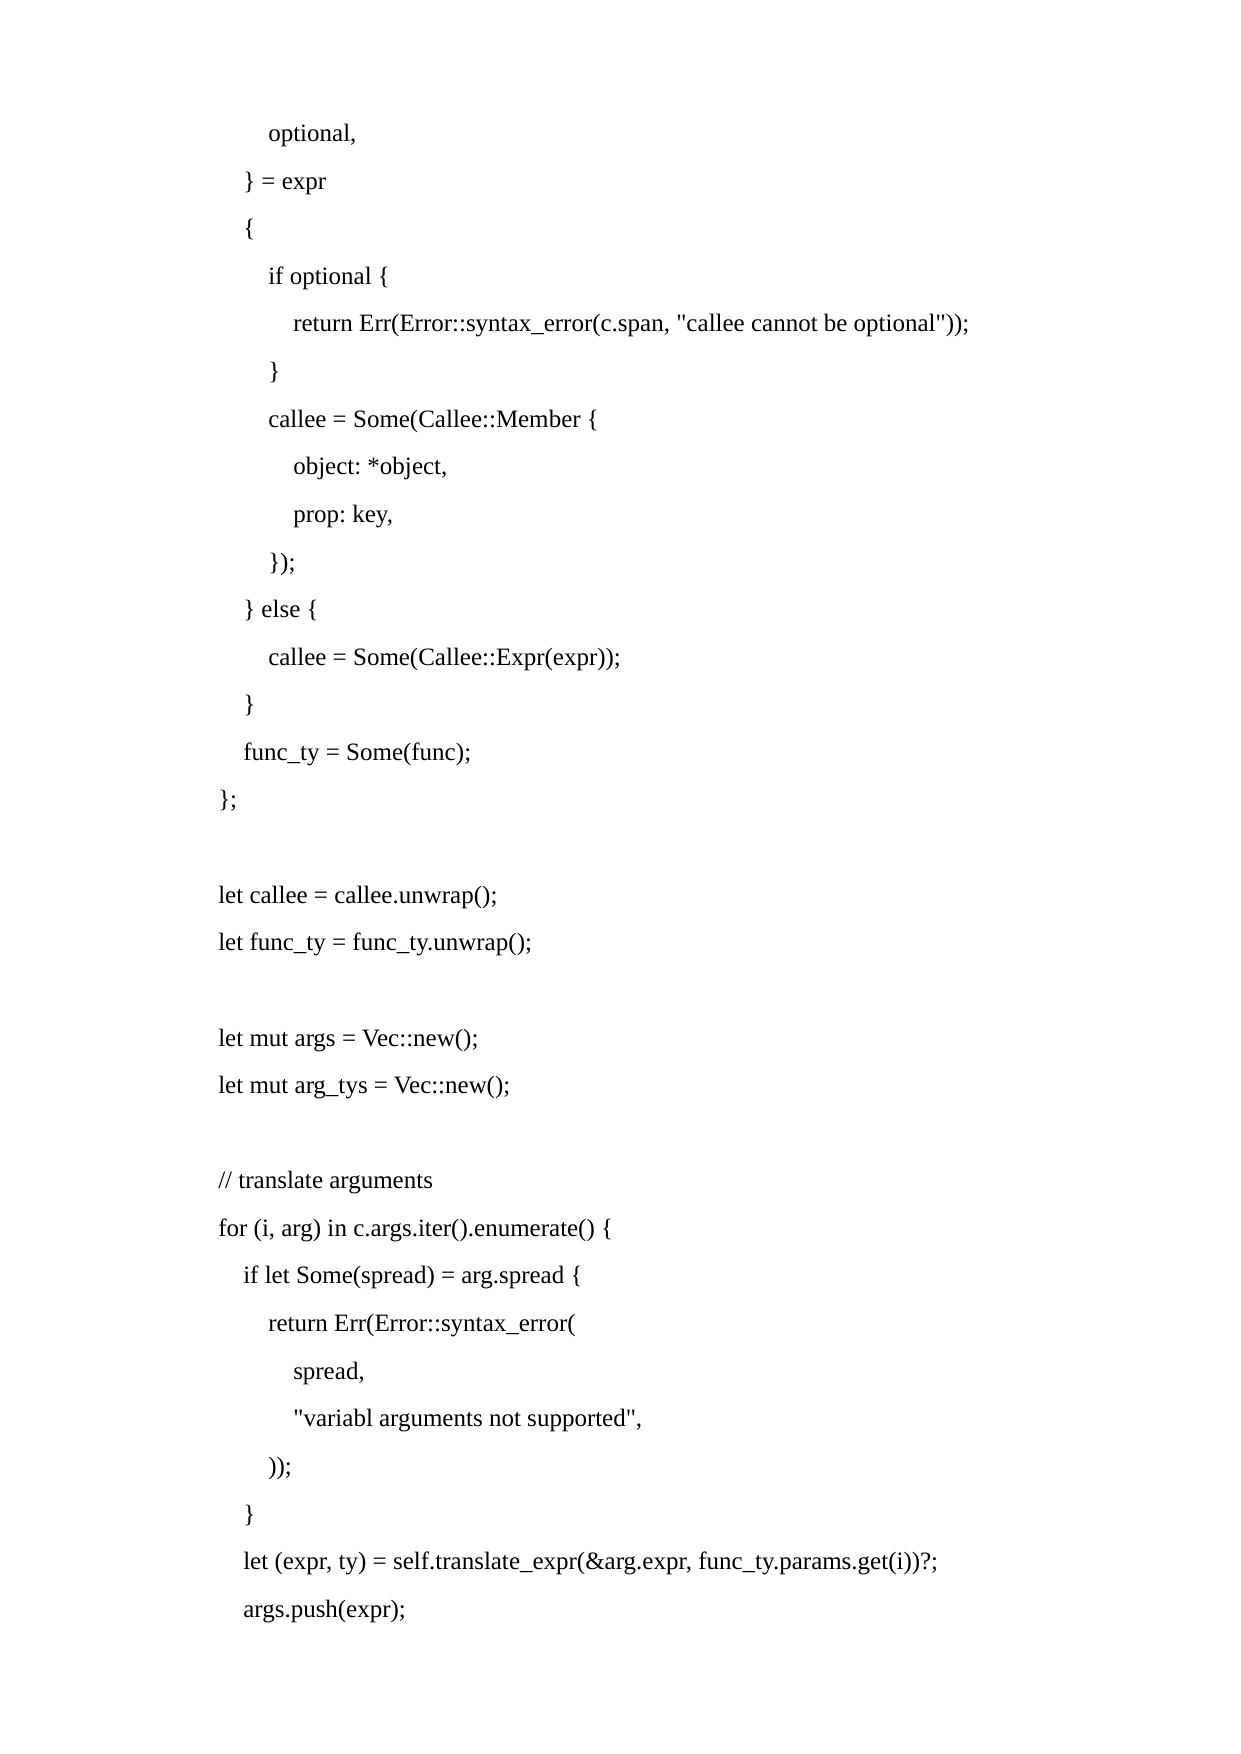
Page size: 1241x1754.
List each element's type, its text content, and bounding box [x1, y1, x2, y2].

text let callee = callee.unwrap(); [118, 880, 1122, 908]
text } = expr [118, 166, 1122, 194]
text } [118, 1499, 1122, 1527]
text } [118, 689, 1122, 718]
text return Err(Error::syntax_error( [118, 1308, 1122, 1337]
text if let Some(spread) = arg.spread { [118, 1261, 1122, 1289]
text if optional { [118, 261, 1122, 290]
text args.push(expr); [118, 1594, 1122, 1623]
text } else { [118, 594, 1122, 623]
text func_ty = Some(func); [118, 737, 1122, 766]
text for (i, arg) in c.args.iter().enumerate() { [118, 1213, 1122, 1242]
text } [118, 356, 1122, 385]
text "variabl arguments not supported", [118, 1403, 1122, 1432]
text // translate arguments [118, 1165, 1122, 1194]
text let mut args = Vec::new(); [118, 1023, 1122, 1051]
text let (expr, ty) = self.translate_expr(&arg.expr, func_ty.params.get(i))?; [118, 1546, 1122, 1575]
text }); [118, 547, 1122, 575]
text { [118, 213, 1122, 242]
text }; [118, 784, 1122, 813]
text )); [118, 1451, 1122, 1480]
text optional, [118, 118, 1122, 147]
text spread, [118, 1356, 1122, 1384]
text callee = Some(Callee::Member { [118, 404, 1122, 432]
text let mut arg_tys = Vec::new(); [118, 1070, 1122, 1099]
text let func_ty = func_ty.unwrap(); [118, 927, 1122, 956]
text callee = Some(Callee::Expr(expr)); [118, 642, 1122, 671]
text prop: key, [118, 499, 1122, 528]
text object: *object, [118, 451, 1122, 480]
text return Err(Error::syntax_error(c.span, "callee cannot be optional")); [118, 308, 1122, 337]
